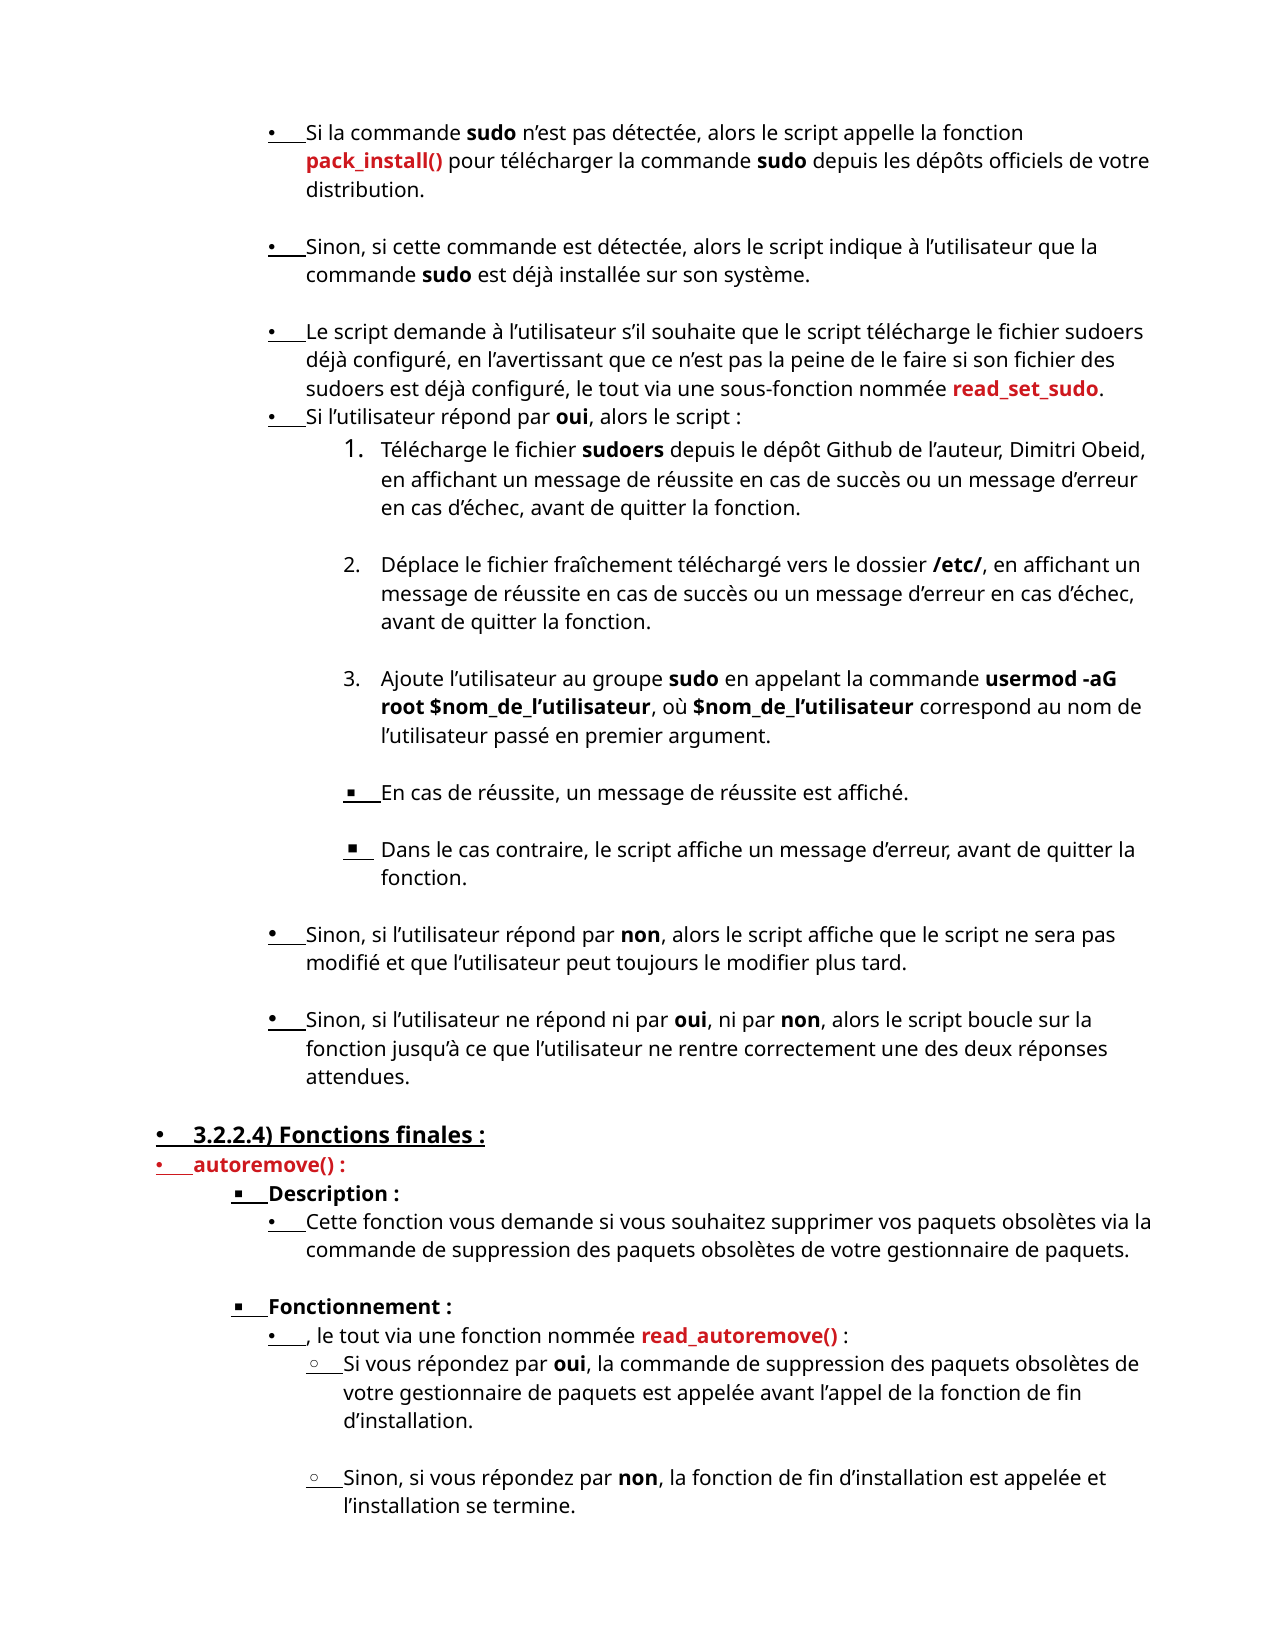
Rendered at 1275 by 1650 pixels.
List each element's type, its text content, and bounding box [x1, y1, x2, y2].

list Ajoute l’utilisateur au groupe sudo en appelant la commande usermod -aG root $nom_de_l’utilisateur, où $nom_de_l’utilisateur correspond au nom de l’utilisateur passé en premier argument. [343, 664, 1157, 749]
list Dans le cas contraire, le script affiche un message d’erreur, avant de quitter la fonction. [343, 835, 1157, 892]
list Sinon, si cette commande est détectée, alors le script indique à l’utilisateur que la commande sudo est déjà installée sur son système. [268, 232, 1157, 289]
list 3.2.2.4) Fonctions finales : [156, 1119, 1157, 1150]
list , le tout via une fonction nommée read_autoremove() : [268, 1321, 1157, 1349]
list Description : [231, 1179, 1157, 1207]
list Si la commande sudo n’est pas détectée, alors le script appelle la fonction pack_install() pour télécharger la commande sudo depuis les dépôts officiels de votre distribution. [268, 118, 1157, 203]
list Si l’utilisateur répond par oui, alors le script : [268, 402, 1157, 431]
list Sinon, si l’utilisateur répond par non, alors le script affiche que le script ne sera pas modifié et que l’utilisateur peut toujours le modifier plus tard. [268, 920, 1157, 977]
list Fonctionnement : [231, 1292, 1157, 1321]
list Sinon, si vous répondez par non, la fonction de fin d’installation est appelée et l’installation se termine. [306, 1463, 1157, 1520]
list Le script demande à l’utilisateur s’il souhaite que le script télécharge le fichier sudoers déjà configuré, en l’avertissant que ce n’est pas la peine de le faire si son fichier des sudoers est déjà configuré, le tout via une sous-fonction nommée read_set_sudo. [268, 317, 1157, 402]
list Cette fonction vous demande si vous souhaitez supprimer vos paquets obsolètes via la commande de suppression des paquets obsolètes de votre gestionnaire de paquets. [268, 1207, 1157, 1264]
list En cas de réussite, un message de réussite est affiché. [343, 778, 1157, 806]
list Télécharge le fichier sudoers depuis le dépôt Github de l’auteur, Dimitri Obeid, en affichant un message de réussite en cas de succès ou un message d’erreur en cas d’échec, avant de quitter la fonction. [343, 431, 1157, 522]
list Déplace le fichier fraîchement téléchargé vers le dossier /etc/, en affichant un message de réussite en cas de succès ou un message d’erreur en cas d’échec, avant de quitter la fonction. [343, 550, 1157, 636]
list Sinon, si l’utilisateur ne répond ni par oui, ni par non, alors le script boucle sur la fonction jusqu’à ce que l’utilisateur ne rentre correctement une des deux réponses attendues. [268, 1005, 1157, 1091]
list Si vous répondez par oui, la commande de suppression des paquets obsolètes de votre gestionnaire de paquets est appelée avant l’appel de la fonction de fin d’installation. [306, 1349, 1157, 1435]
list autoremove() : [156, 1150, 1157, 1179]
